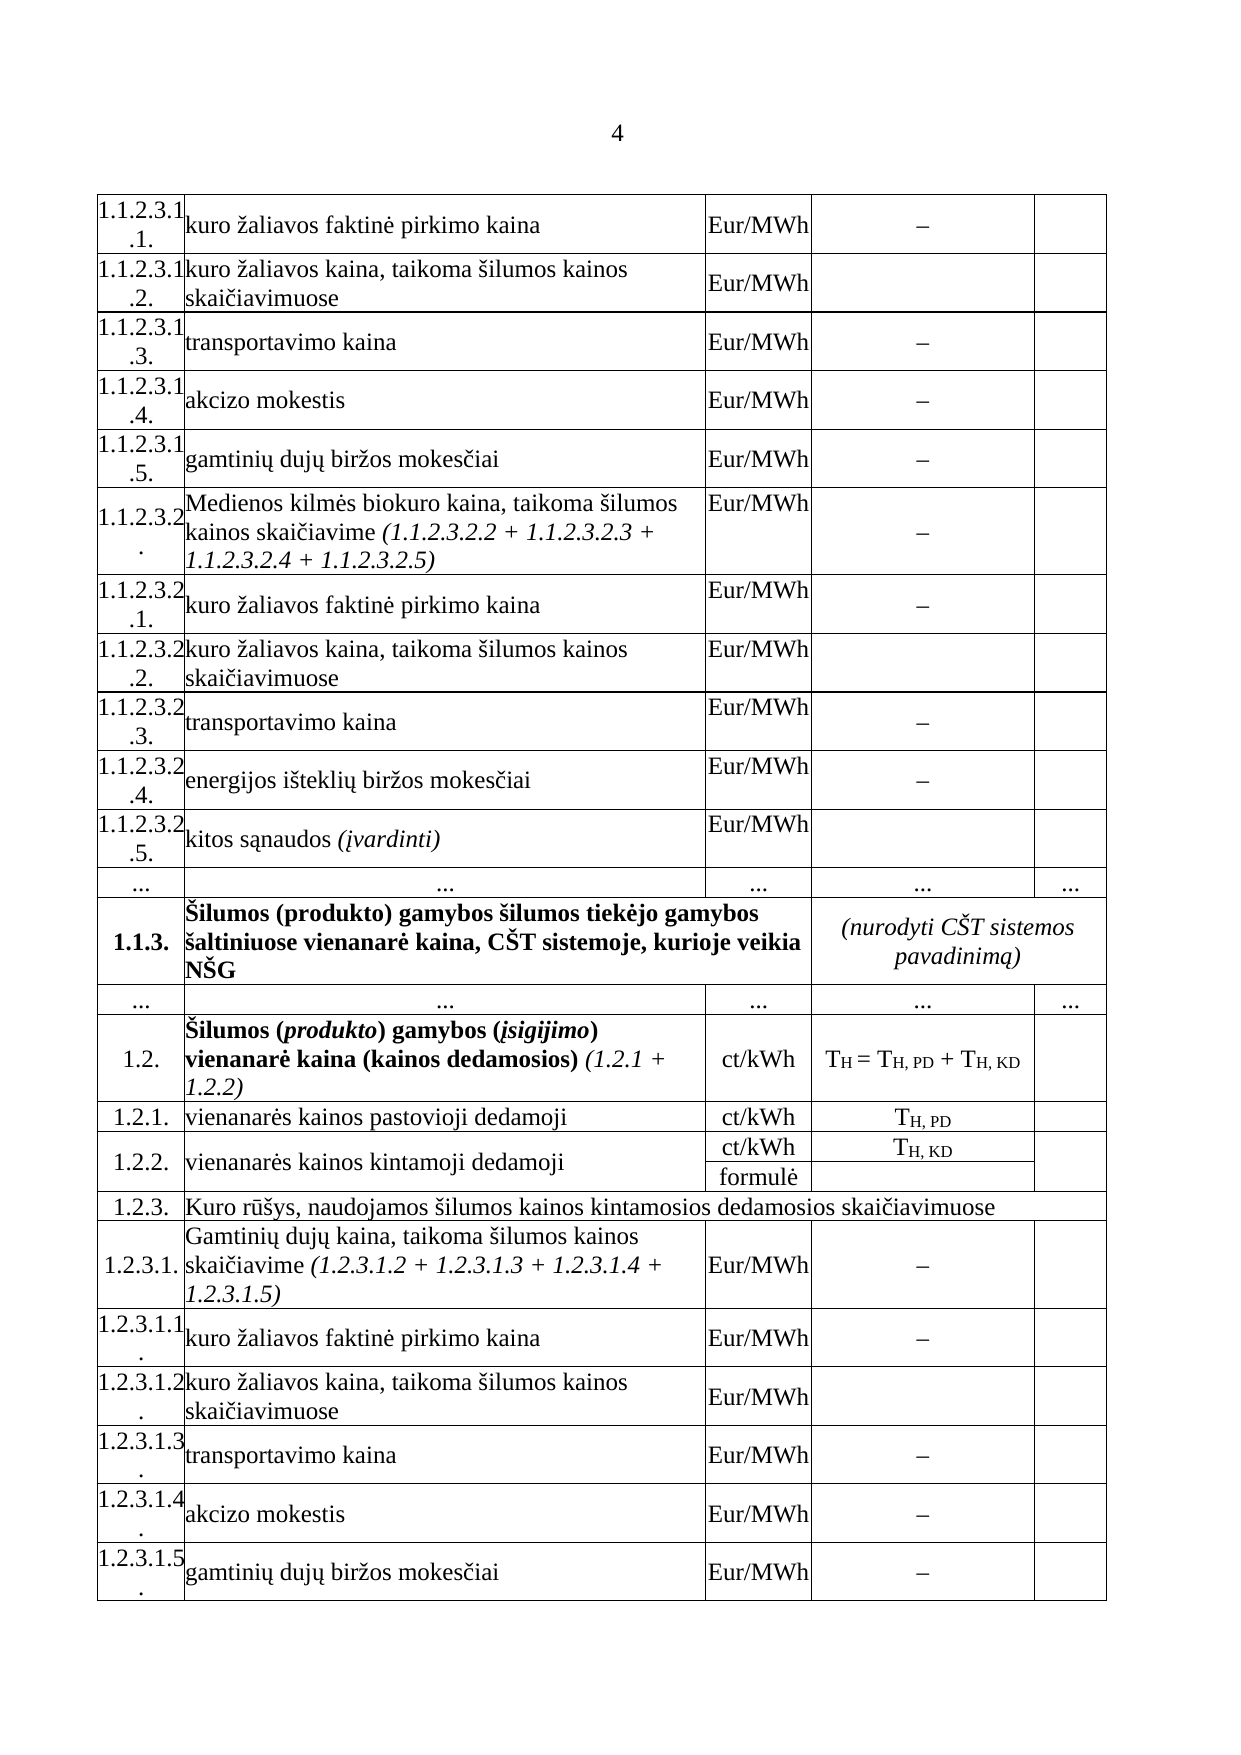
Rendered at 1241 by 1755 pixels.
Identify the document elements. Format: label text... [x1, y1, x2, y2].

table_cell [1035, 195, 1106, 253]
table_cell Eur/MWh [706, 1309, 811, 1366]
table_cell ... [812, 985, 1034, 1014]
table_cell Šilumos (produkto) gamybos šilumos tiekėjo gamybos šaltiniuose vienanarė kaina, CŠT sistemoje, kurioje veikia NŠG [185, 898, 811, 984]
table_cell 1.2.3.1. [98, 1221, 184, 1308]
table_cell akcizo mokestis [185, 371, 705, 428]
table_cell – [812, 693, 1034, 750]
table_cell [1035, 693, 1106, 750]
table_cell 1.2.3.1.4. [98, 1484, 184, 1542]
table_cell Eur/MWh [706, 313, 811, 370]
table_cell Eur/MWh [706, 1221, 811, 1308]
table_cell 1.2.2. [98, 1132, 184, 1191]
table_cell Eur/MWh [706, 693, 811, 750]
table_cell [812, 1162, 1034, 1191]
table_cell – [812, 1484, 1034, 1542]
table_cell 1.1.2.3.2.3. [98, 693, 184, 750]
table_cell transportavimo kaina [185, 693, 705, 750]
table_cell 1.1.2.3.2.1. [98, 575, 184, 633]
table_cell – [812, 371, 1034, 428]
table_cell kuro žaliavos kaina, taikoma šilumos kainos skaičiavimuose [185, 1367, 705, 1425]
table_cell [1035, 488, 1106, 574]
table_cell 1.1.2.3.1.1. [98, 195, 184, 253]
table_cell 1.1.2.3.1.2. [98, 254, 184, 311]
table_cell [1035, 313, 1106, 370]
table_cell ... [98, 985, 184, 1014]
table_cell Šilumos (produkto) gamybos (įsigijimo) vienanarė kaina (kainos dedamosios) (1.2.1 + 1.2.2) [185, 1015, 705, 1101]
table_cell 1.1.3. [98, 898, 184, 984]
table_cell [1035, 1132, 1106, 1191]
table_cell ... [706, 985, 811, 1014]
table_cell Medienos kilmės biokuro kaina, taikoma šilumos kainos skaičiavime (1.1.2.3.2.2 + 1.1.2.3.2.3 + 1.1.2.3.2.4 + 1.1.2.3.2.5) [185, 488, 705, 574]
table_cell [1035, 1543, 1106, 1600]
table_cell 1.1.2.3.2.2. [98, 634, 184, 691]
table_cell 1.2.3.1.2. [98, 1367, 184, 1425]
table_cell vienanarės kainos pastovioji dedamoji [185, 1102, 705, 1131]
table_cell [1035, 371, 1106, 428]
table_cell Gamtinių dujų kaina, taikoma šilumos kainos skaičiavime (1.2.3.1.2 + 1.2.3.1.3 + 1.2.3.1.4 + 1.2.3.1.5) [185, 1221, 705, 1308]
table_cell [812, 634, 1034, 691]
table_cell Eur/MWh [706, 1426, 811, 1483]
table_cell formulė [706, 1162, 811, 1191]
table_cell – [812, 1309, 1034, 1366]
table_cell ct/kWh [706, 1015, 811, 1101]
table_cell [1035, 1367, 1106, 1425]
table_cell [812, 254, 1034, 311]
table_cell [1035, 810, 1106, 867]
table_cell – [812, 488, 1034, 574]
table_cell ct/kWh [706, 1132, 811, 1161]
table_cell [1035, 254, 1106, 311]
table_cell [1035, 1309, 1106, 1366]
table_cell 1.1.2.3.2.4. [98, 751, 184, 808]
table_cell ... [185, 985, 705, 1014]
table_cell kitos sąnaudos (įvardinti) [185, 810, 705, 867]
table_cell Eur/MWh [706, 575, 811, 633]
table_cell TH, PD [812, 1102, 1034, 1131]
table_cell – [812, 430, 1034, 487]
table_cell – [812, 195, 1034, 253]
table_cell – [812, 751, 1034, 808]
table_cell ... [185, 868, 705, 897]
table_cell kuro žaliavos faktinė pirkimo kaina [185, 195, 705, 253]
table_cell [1035, 634, 1106, 691]
table_cell Eur/MWh [706, 810, 811, 867]
table_cell 1.2.3.1.5. [98, 1543, 184, 1600]
table_cell 1.1.2.3.2. [98, 488, 184, 574]
table_cell Eur/MWh [706, 195, 811, 253]
table_cell [1035, 1426, 1106, 1483]
table_cell – [812, 575, 1034, 633]
table_cell Eur/MWh [706, 751, 811, 808]
table_cell 1.1.2.3.1.5. [98, 430, 184, 487]
table_cell kuro žaliavos faktinė pirkimo kaina [185, 1309, 705, 1366]
table_cell energijos išteklių biržos mokesčiai [185, 751, 705, 808]
table_cell Eur/MWh [706, 488, 811, 574]
table_cell gamtinių dujų biržos mokesčiai [185, 430, 705, 487]
table_cell Eur/MWh [706, 1543, 811, 1600]
table_cell transportavimo kaina [185, 1426, 705, 1483]
table_cell 1.2.3.1.1. [98, 1309, 184, 1366]
table_cell akcizo mokestis [185, 1484, 705, 1542]
table_cell [812, 1367, 1034, 1425]
table_cell ... [706, 868, 811, 897]
table_cell [1035, 751, 1106, 808]
table_cell Eur/MWh [706, 430, 811, 487]
table_cell Eur/MWh [706, 254, 811, 311]
table_cell 1.1.2.3.1.4. [98, 371, 184, 428]
table_cell [1035, 1221, 1106, 1308]
table_cell – [812, 1426, 1034, 1483]
table_cell [1035, 1015, 1106, 1101]
table_cell transportavimo kaina [185, 313, 705, 370]
table_cell kuro žaliavos faktinė pirkimo kaina [185, 575, 705, 633]
table_cell [1035, 430, 1106, 487]
table_cell kuro žaliavos kaina, taikoma šilumos kainos skaičiavimuose [185, 634, 705, 691]
table_cell Kuro rūšys, naudojamos šilumos kainos kintamosios dedamosios skaičiavimuose [185, 1192, 1106, 1220]
table_cell Eur/MWh [706, 1484, 811, 1542]
table_cell 1.1.2.3.2.5. [98, 810, 184, 867]
table_cell 1.1.2.3.1.3. [98, 313, 184, 370]
table_cell 1.2.1. [98, 1102, 184, 1131]
table_cell TH = TH, PD + TH, KD [812, 1015, 1034, 1101]
table_cell – [812, 313, 1034, 370]
table_cell – [812, 1543, 1034, 1600]
table_cell kuro žaliavos kaina, taikoma šilumos kainos skaičiavimuose [185, 254, 705, 311]
table_cell 1.2.3.1.3. [98, 1426, 184, 1483]
table_cell (nurodyti CŠT sistemos pavadinimą) [812, 898, 1106, 984]
table_cell ... [1035, 868, 1106, 897]
table_cell 1.2. [98, 1015, 184, 1101]
table_cell [1035, 1102, 1106, 1131]
table_cell ... [1035, 985, 1106, 1014]
table_cell Eur/MWh [706, 371, 811, 428]
table_cell TH, KD [812, 1132, 1034, 1161]
table_cell – [812, 1221, 1034, 1308]
table_cell [1035, 1484, 1106, 1542]
table_cell Eur/MWh [706, 634, 811, 691]
table_cell vienanarės kainos kintamoji dedamoji [185, 1132, 705, 1191]
table_cell 1.2.3. [98, 1192, 184, 1220]
table_cell ... [812, 868, 1034, 897]
table_cell ct/kWh [706, 1102, 811, 1131]
table_cell [1035, 575, 1106, 633]
table_cell ... [98, 868, 184, 897]
table_cell Eur/MWh [706, 1367, 811, 1425]
table_cell gamtinių dujų biržos mokesčiai [185, 1543, 705, 1600]
table_cell [812, 810, 1034, 867]
